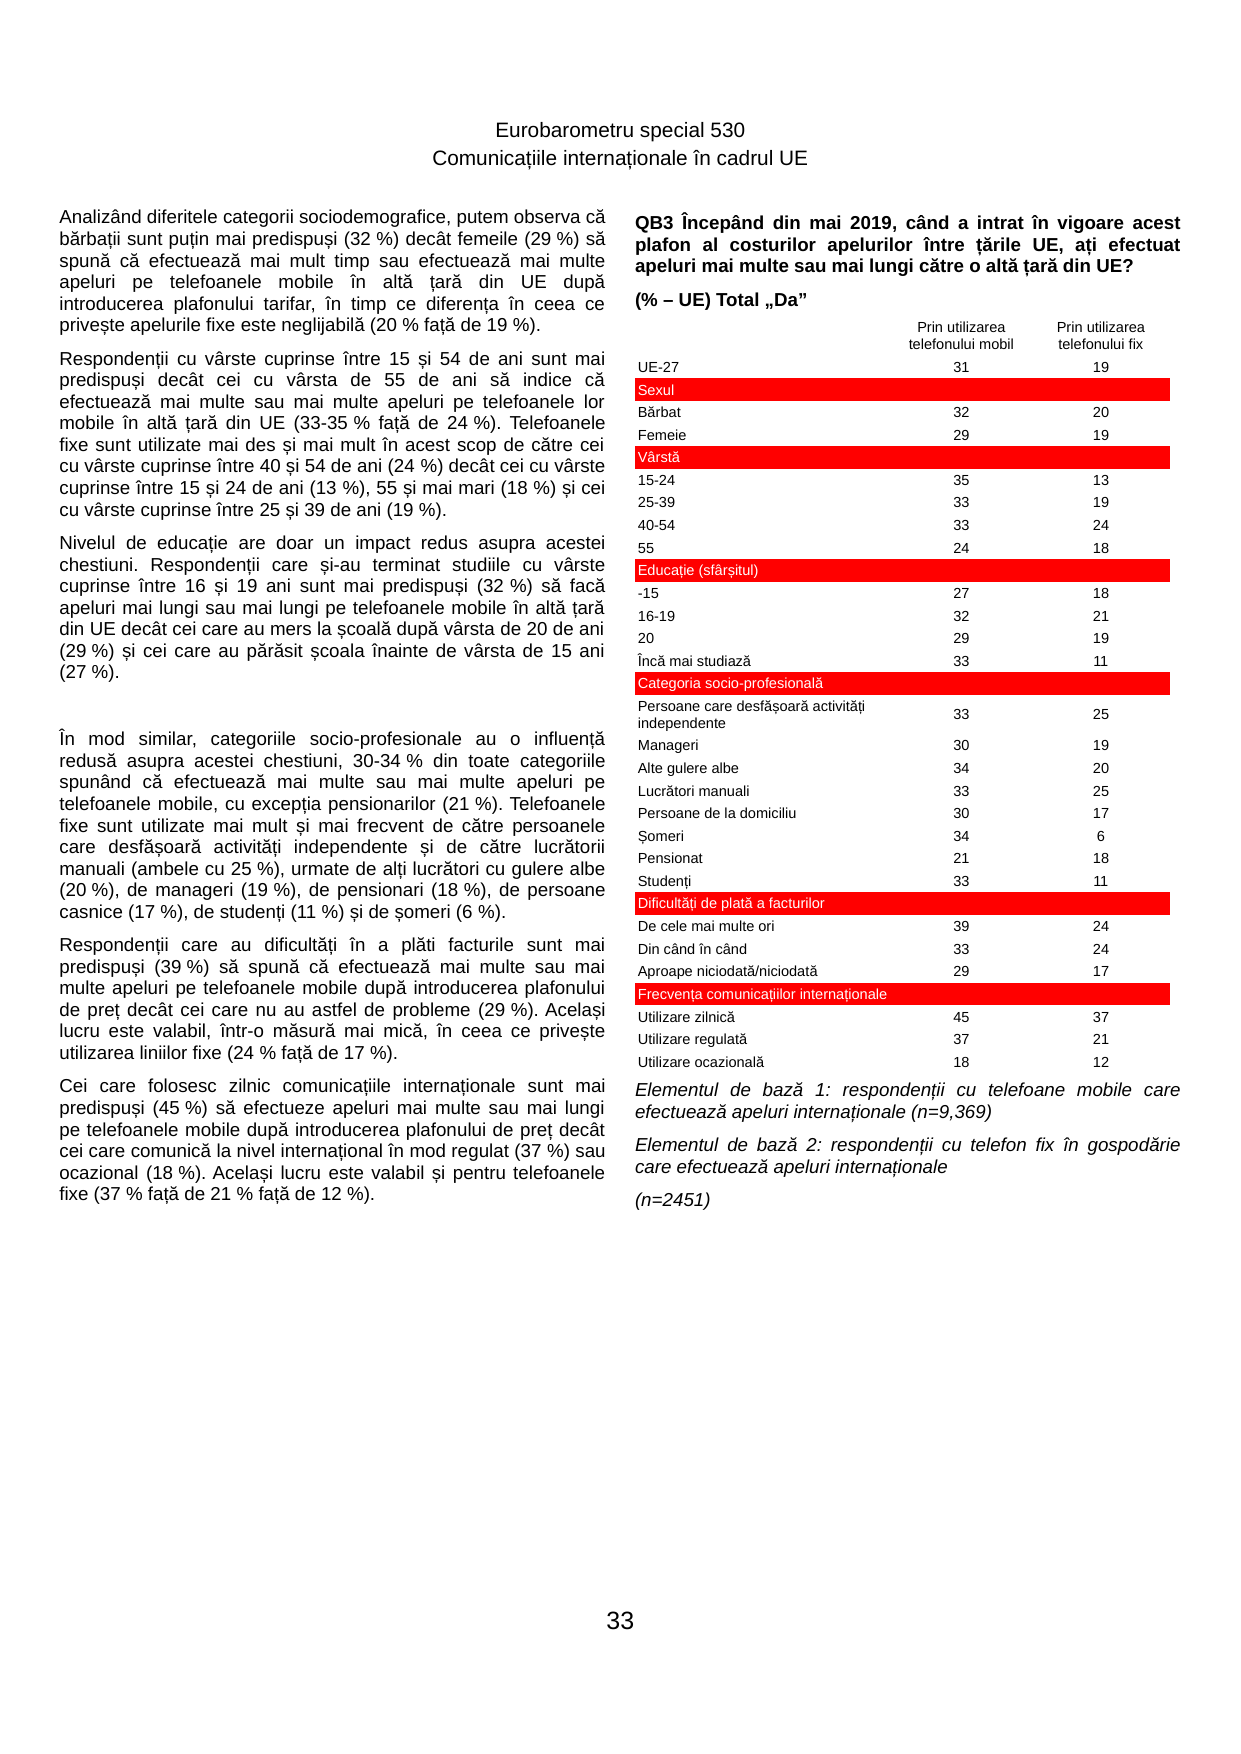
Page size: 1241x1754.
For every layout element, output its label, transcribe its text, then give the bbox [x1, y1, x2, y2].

table_header Prin utilizarea telefonului fix [1031, 316, 1170, 356]
table_header Prin utilizarea telefonului mobil [891, 316, 1031, 356]
table_cell [1031, 446, 1170, 469]
table_cell 39 [891, 915, 1031, 937]
text Respondenții care au dificultăți în a plăti facturile sunt mai predispuși (39 %) să spună că efectuează mai multe sau mai multe apeluri pe telefoanele mobile după introducerea plafonului de preț decât cei care nu au astfel de probleme (29 %). Același lucru este valabil, într-o măsură mai mică, în ceea ce privește utilizarea liniilor fixe (24 % față de 17 %). [59, 934, 605, 1063]
table_cell 34 [891, 825, 1031, 847]
table_cell Aproape niciodată/niciodată [635, 960, 891, 983]
table_cell 29 [891, 627, 1031, 649]
table_cell 13 [1031, 469, 1170, 491]
table_cell 40-54 [635, 514, 891, 536]
table_cell 29 [891, 960, 1031, 983]
table_cell 17 [1031, 802, 1170, 824]
table_header [635, 316, 891, 356]
table_cell 37 [891, 1028, 1031, 1051]
table_cell 11 [1031, 650, 1170, 672]
table_cell 33 [891, 491, 1031, 514]
table_cell Vârstă [635, 446, 891, 469]
text Cei care folosesc zilnic comunicațiile internaționale sunt mai predispuși (45 %) să efectueze apeluri mai multe sau mai lungi pe telefoanele mobile după introducerea plafonului de preț decât cei care comunică la nivel internațional în mod regulat (37 %) sau ocazional (18 %). Același lucru este valabil și pentru telefoanele fixe (37 % față de 21 % față de 12 %). [59, 1075, 605, 1205]
table_cell 11 [1031, 870, 1170, 892]
table_cell Alte gulere albe [635, 757, 891, 779]
table_cell Din când în când [635, 938, 891, 960]
table_cell 19 [1031, 734, 1170, 757]
table_cell Frecvența comunicațiilor internaționale [635, 983, 1170, 1005]
table_cell 20 [1031, 401, 1170, 423]
text (% – UE) Total „Da” [635, 289, 1181, 310]
table_cell 18 [891, 1051, 1031, 1073]
table_cell 45 [891, 1005, 1031, 1028]
table_cell 19 [1031, 424, 1170, 446]
table_cell 17 [1031, 960, 1170, 983]
text Elementul de bază 1: respondenții cu telefoane mobile care efectuează apeluri internaționale (n=9,369) [635, 1079, 1181, 1122]
table_cell 55 [635, 536, 891, 559]
table_cell 24 [1031, 514, 1170, 536]
table_cell 19 [1031, 627, 1170, 649]
table_cell 30 [891, 802, 1031, 824]
table_cell 25 [1031, 779, 1170, 802]
table_cell Persoane care desfășoară activități independente [635, 695, 891, 734]
table_cell Utilizare ocazională [635, 1051, 891, 1073]
table_cell 25-39 [635, 491, 891, 514]
table_cell Femeie [635, 424, 891, 446]
table_cell Categoria socio-profesională [635, 672, 1170, 695]
table_cell 27 [891, 582, 1031, 604]
text Elementul de bază 2: respondenții cu telefon fix în gospodărie care efectuează apeluri internaționale [635, 1134, 1181, 1177]
table_cell Utilizare zilnică [635, 1005, 891, 1028]
table_cell 16-19 [635, 604, 891, 627]
table_cell 37 [1031, 1005, 1170, 1028]
table_cell 24 [1031, 915, 1170, 937]
table_cell Încă mai studiază [635, 650, 891, 672]
table_cell De cele mai multe ori [635, 915, 891, 937]
table_cell Persoane de la domiciliu [635, 802, 891, 824]
table_cell Utilizare regulată [635, 1028, 891, 1051]
table_cell 18 [1031, 847, 1170, 870]
table_cell 6 [1031, 825, 1170, 847]
table_cell Studenți [635, 870, 891, 892]
table_cell 29 [891, 424, 1031, 446]
text Nivelul de educație are doar un impact redus asupra acestei chestiuni. Respondenții care și-au terminat studiile cu vârste cuprinse între 16 și 19 ani sunt mai predispuși (32 %) să facă apeluri mai lungi sau mai lungi pe telefoanele mobile în altă țară din UE decât cei care au mers la școală după vârsta de 20 de ani (29 %) și cei care au părăsit școala înainte de vârsta de 15 ani (27 %). [59, 532, 605, 683]
table_cell Pensionat [635, 847, 891, 870]
text Analizând diferitele categorii sociodemografice, putem observa că bărbații sunt puțin mai predispuși (32 %) decât femeile (29 %) să spună că efectuează mai mult timp sau efectuează mai multe apeluri pe telefoanele mobile în altă țară din UE după introducerea plafonului tarifar, în timp ce diferența în ceea ce privește apelurile fixe este neglijabilă (20 % față de 19 %). [59, 206, 605, 336]
table_cell 31 [891, 356, 1031, 378]
table_cell 33 [891, 514, 1031, 536]
table_cell 18 [1031, 582, 1170, 604]
text QB3 Începând din mai 2019, când a intrat în vigoare acest plafon al costurilor apelurilor între țările UE, ați efectuat apeluri mai multe sau mai lungi către o altă țară din UE? [635, 212, 1181, 277]
table_cell 32 [891, 604, 1031, 627]
table_cell 34 [891, 757, 1031, 779]
table_cell 12 [1031, 1051, 1170, 1073]
table_cell 21 [1031, 604, 1170, 627]
text În mod similar, categoriile socio-profesionale au o influență redusă asupra acestei chestiuni, 30-34 % din toate categoriile spunând că efectuează mai multe sau mai multe apeluri pe telefoanele mobile, cu excepția pensionarilor (21 %). Telefoanele fixe sunt utilizate mai mult și mai frecvent de către persoanele care desfășoară activități independente și de către lucrătorii manuali (ambele cu 25 %), urmate de alți lucrători cu gulere albe (20 %), de manageri (19 %), de pensionari (18 %), de persoane casnice (17 %), de studenți (11 %) și de șomeri (6 %). [59, 728, 605, 922]
table_cell 33 [891, 650, 1031, 672]
table_cell Șomeri [635, 825, 891, 847]
table_cell 19 [1031, 356, 1170, 378]
text (n=2451) [635, 1189, 1181, 1211]
table_cell 32 [891, 401, 1031, 423]
table_cell [891, 446, 1031, 469]
table_cell 30 [891, 734, 1031, 757]
table_cell 20 [1031, 757, 1170, 779]
table_cell Dificultăți de plată a facturilor [635, 892, 1170, 915]
table_cell UE-27 [635, 356, 891, 378]
table_cell 33 [891, 695, 1031, 734]
table_cell 21 [891, 847, 1031, 870]
text Respondenții cu vârste cuprinse între 15 și 54 de ani sunt mai predispuși decât cei cu vârsta de 55 de ani să indice că efectuează mai multe sau mai multe apeluri pe telefoanele lor mobile în altă țară din UE (33-35 % față de 24 %). Telefoanele fixe sunt utilizate mai des și mai mult în acest scop de către cei cu vârste cuprinse între 40 și 54 de ani (24 %) decât cei cu vârste cuprinse între 15 și 24 de ani (13 %), 55 și mai mari (18 %) și cei cu vârste cuprinse între 25 și 39 de ani (19 %). [59, 347, 605, 520]
table_cell 15-24 [635, 469, 891, 491]
table_cell 25 [1031, 695, 1170, 734]
table_cell 24 [1031, 938, 1170, 960]
table_cell 33 [891, 779, 1031, 802]
table_cell 18 [1031, 536, 1170, 559]
table_cell 24 [891, 536, 1031, 559]
table_cell Sexul [635, 378, 1170, 401]
table_cell 33 [891, 870, 1031, 892]
table_cell 21 [1031, 1028, 1170, 1051]
table_cell Lucrători manuali [635, 779, 891, 802]
table_cell Manageri [635, 734, 891, 757]
table_cell 35 [891, 469, 1031, 491]
table_cell 19 [1031, 491, 1170, 514]
table_cell -15 [635, 582, 891, 604]
table_cell 20 [635, 627, 891, 649]
table_cell Bărbat [635, 401, 891, 423]
table_cell 33 [891, 938, 1031, 960]
table_cell Educație (sfârșitul) [635, 559, 1170, 582]
